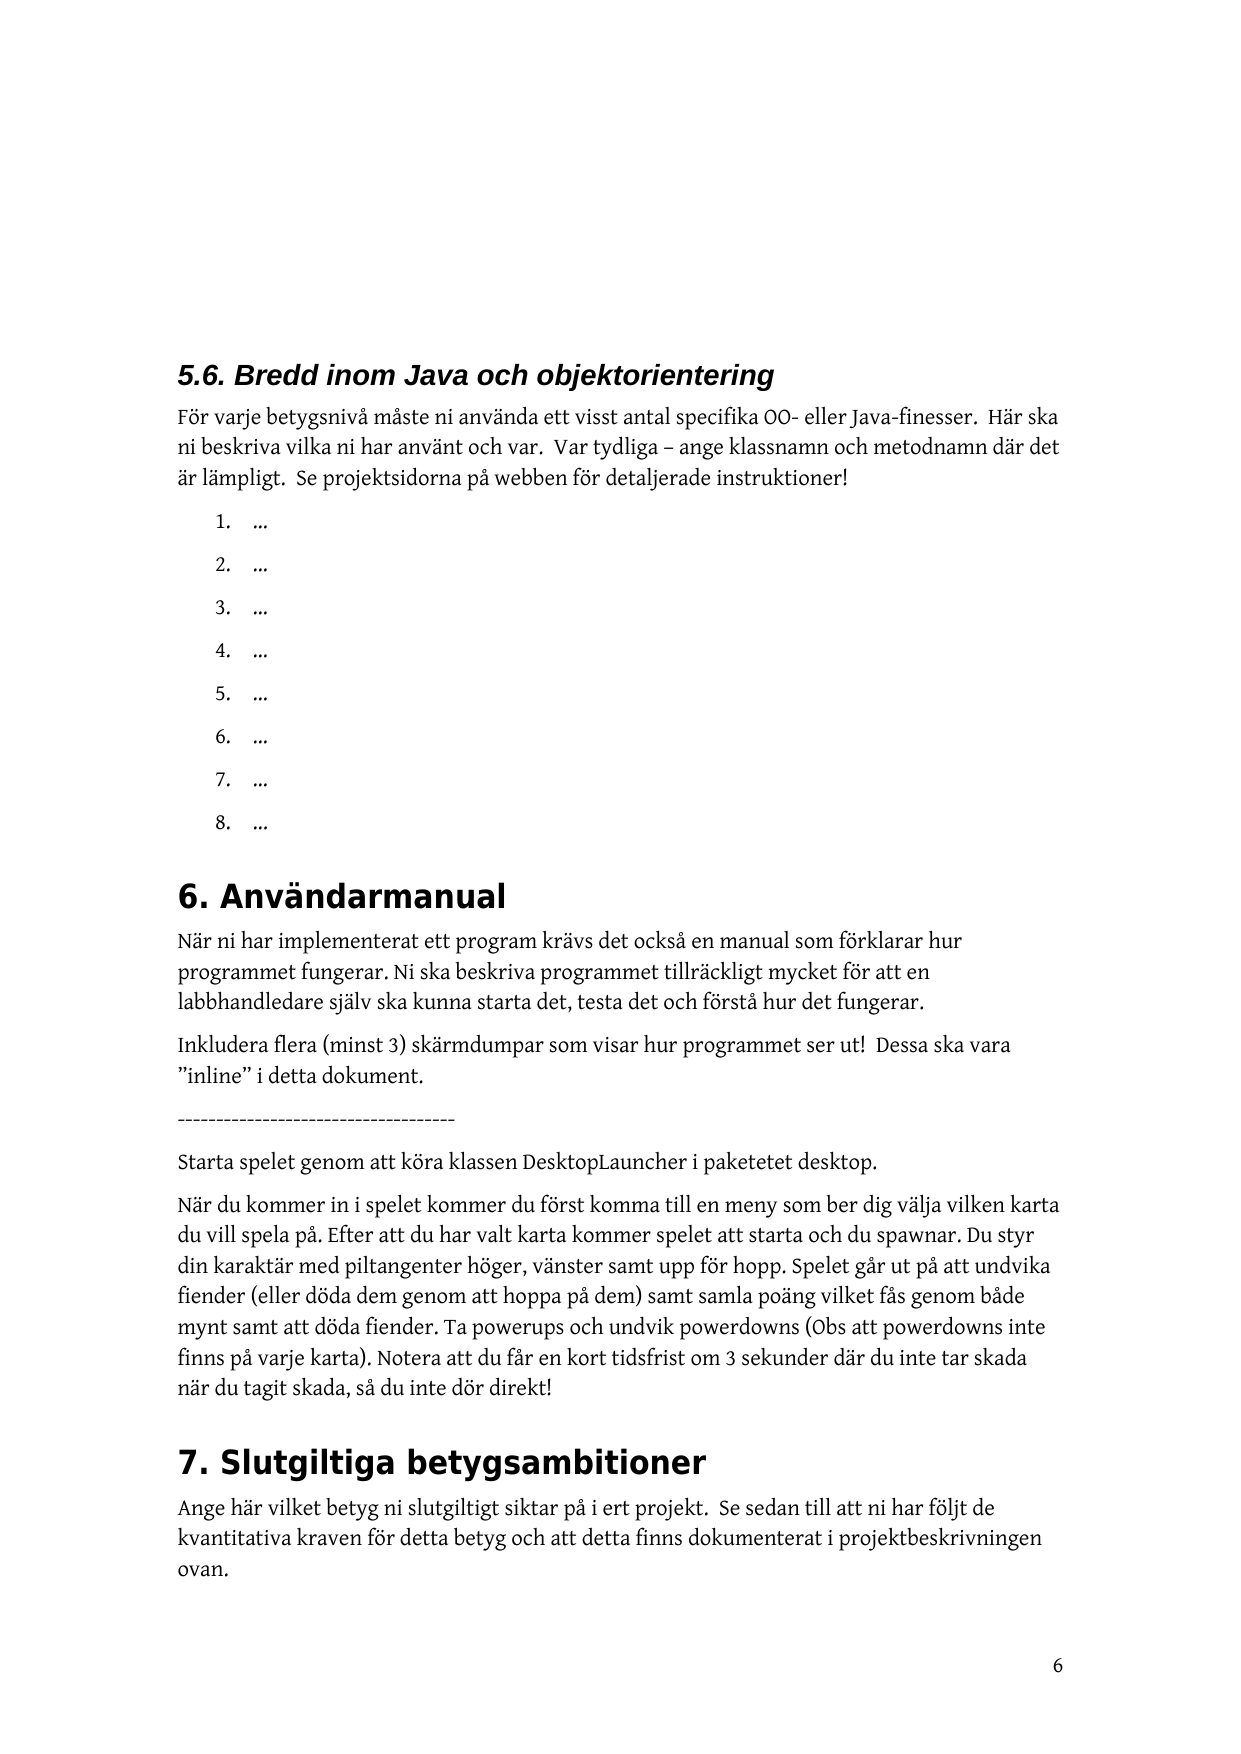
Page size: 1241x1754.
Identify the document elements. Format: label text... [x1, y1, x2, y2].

list ... [215, 809, 1063, 836]
text När du kommer in i spelet kommer du först komma till en meny som ber dig välja vilken karta du vill spela på. Efter att du har valt karta kommer spelet att starta och du spawnar. Du styr din karaktär med piltangenter höger, vänster samt upp för hopp. Spelet går ut på att undvika fiender (eller döda dem genom att hoppa på dem) samt samla poäng vilket fås genom både mynt samt att döda fiender. Ta powerups och undvik powerdowns (Obs att powerdowns inte finns på varje karta). Notera att du får en kort tidsfrist om 3 sekunder där du inte tar skada när du tagit skada, så du inte dör direkt! [177, 1192, 1063, 1402]
text Inkludera flera (minst 3) skärmdumpar som visar hur programmet ser ut! Dessa ska vara ”inline” i detta dokument. [177, 1033, 1063, 1090]
list … [215, 551, 1063, 578]
text När ni har implementerat ett program krävs det också en manual som förklarar hur programmet fungerar. Ni ska beskriva programmet tillräckligt mycket för att en labbhandledare själv ska kunna starta det, testa det och förstå hur det fungerar. [177, 929, 1063, 1016]
list … [215, 594, 1063, 621]
text Ange här vilket betyg ni slutgiltigt siktar på i ert projekt. Se sedan till att ni har följt de kvantitativa kraven för detta betyg och att detta finns dokumenterat i projektbeskrivningen ovan. [177, 1495, 1063, 1582]
subtitle 7. Slutgiltiga betygsambitioner [177, 1443, 1063, 1482]
subtitle 6. Användarmanual [177, 877, 1063, 916]
list … [215, 680, 1063, 707]
list … [215, 508, 1063, 535]
list … [215, 766, 1063, 793]
list … [215, 637, 1063, 664]
text För varje betygsnivå måste ni använda ett visst antal specifika OO- eller Java-finesser. Här ska ni beskriva vilka ni har använt och var. Var tydliga – ange klassnamn och metodnamn där det är lämpligt. Se projektsidorna på webben för detaljerade instruktioner! [177, 404, 1063, 492]
subtitle 5.6. Bredd inom Java och objektorientering [177, 358, 1063, 392]
text Starta spelet genom att köra klassen DesktopLauncher i paketetet desktop. [177, 1149, 1063, 1176]
list … [215, 723, 1063, 750]
text ------------------------------------ [177, 1106, 1063, 1133]
